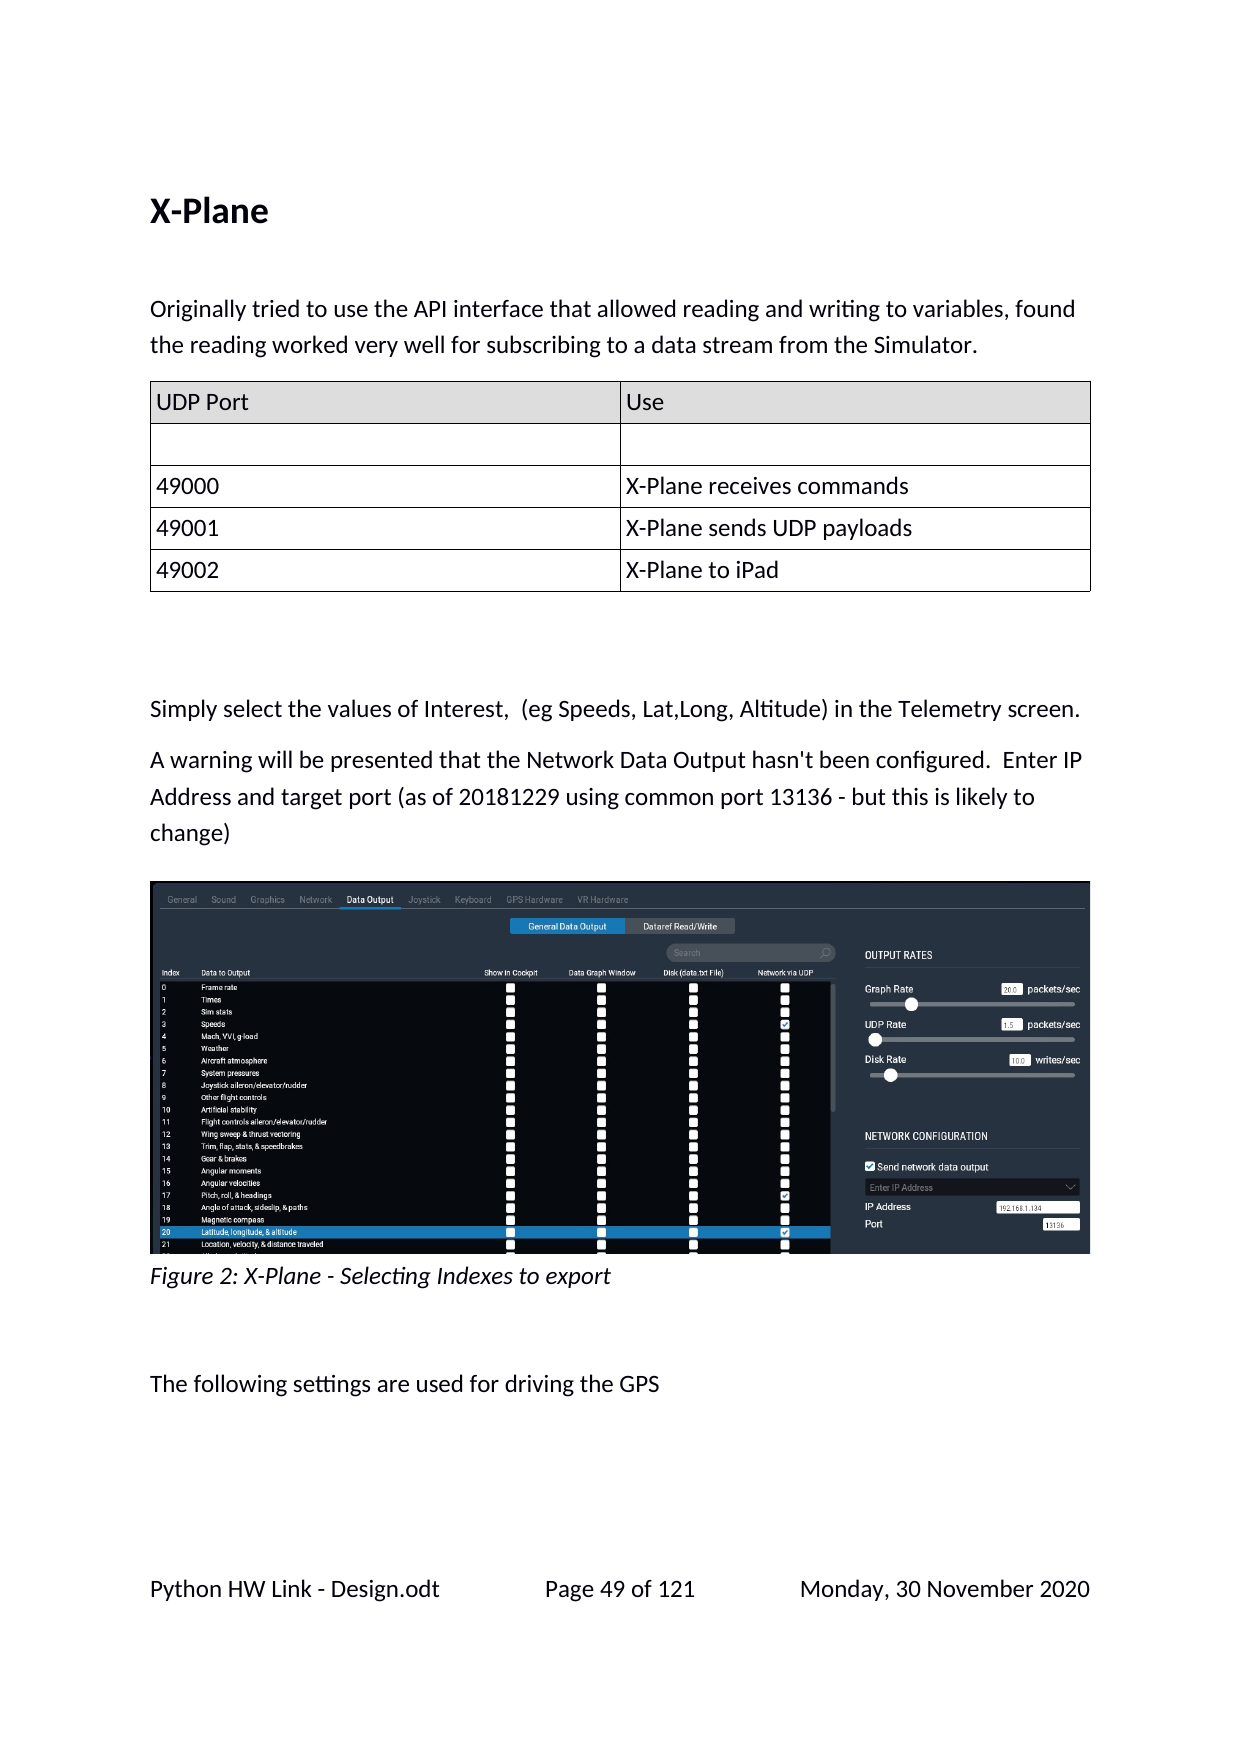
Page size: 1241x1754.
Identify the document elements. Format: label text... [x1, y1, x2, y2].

table_header UDP Port [151, 382, 620, 423]
text A warning will be presented that the Network Data Output hasn't been configured. Enter IP Address and target port (as of 20181229 using common port 13136 - but this is likely to change) [150, 744, 1090, 848]
text The following settings are used for driving the GPS [150, 1369, 1090, 1399]
table_header Use [621, 382, 1090, 423]
table_cell X-Plane sends UDP payloads [621, 508, 1090, 549]
text Originally tried to use the API interface that allowed reading and writing to variables, found the reading worked very well for subscribing to a data stream from the Simulator. [150, 293, 1090, 360]
table_cell 49001 [151, 508, 620, 549]
text Figure 2: X-Plane - Selecting Indexes to export [150, 1254, 1090, 1291]
subtitle X-Plane [150, 187, 1090, 233]
table_cell [151, 424, 620, 465]
table_cell 49002 [151, 550, 620, 591]
table_cell X-Plane receives commands [621, 466, 1090, 507]
table_cell [621, 424, 1090, 465]
text Simply select the values of Interest, (eg Speeds, Lat,Long, Altitude) in the Telemetry screen. [150, 693, 1090, 724]
picture [150, 881, 1091, 1254]
table_cell X-Plane to iPad [621, 550, 1090, 591]
table_cell 49000 [151, 466, 620, 507]
